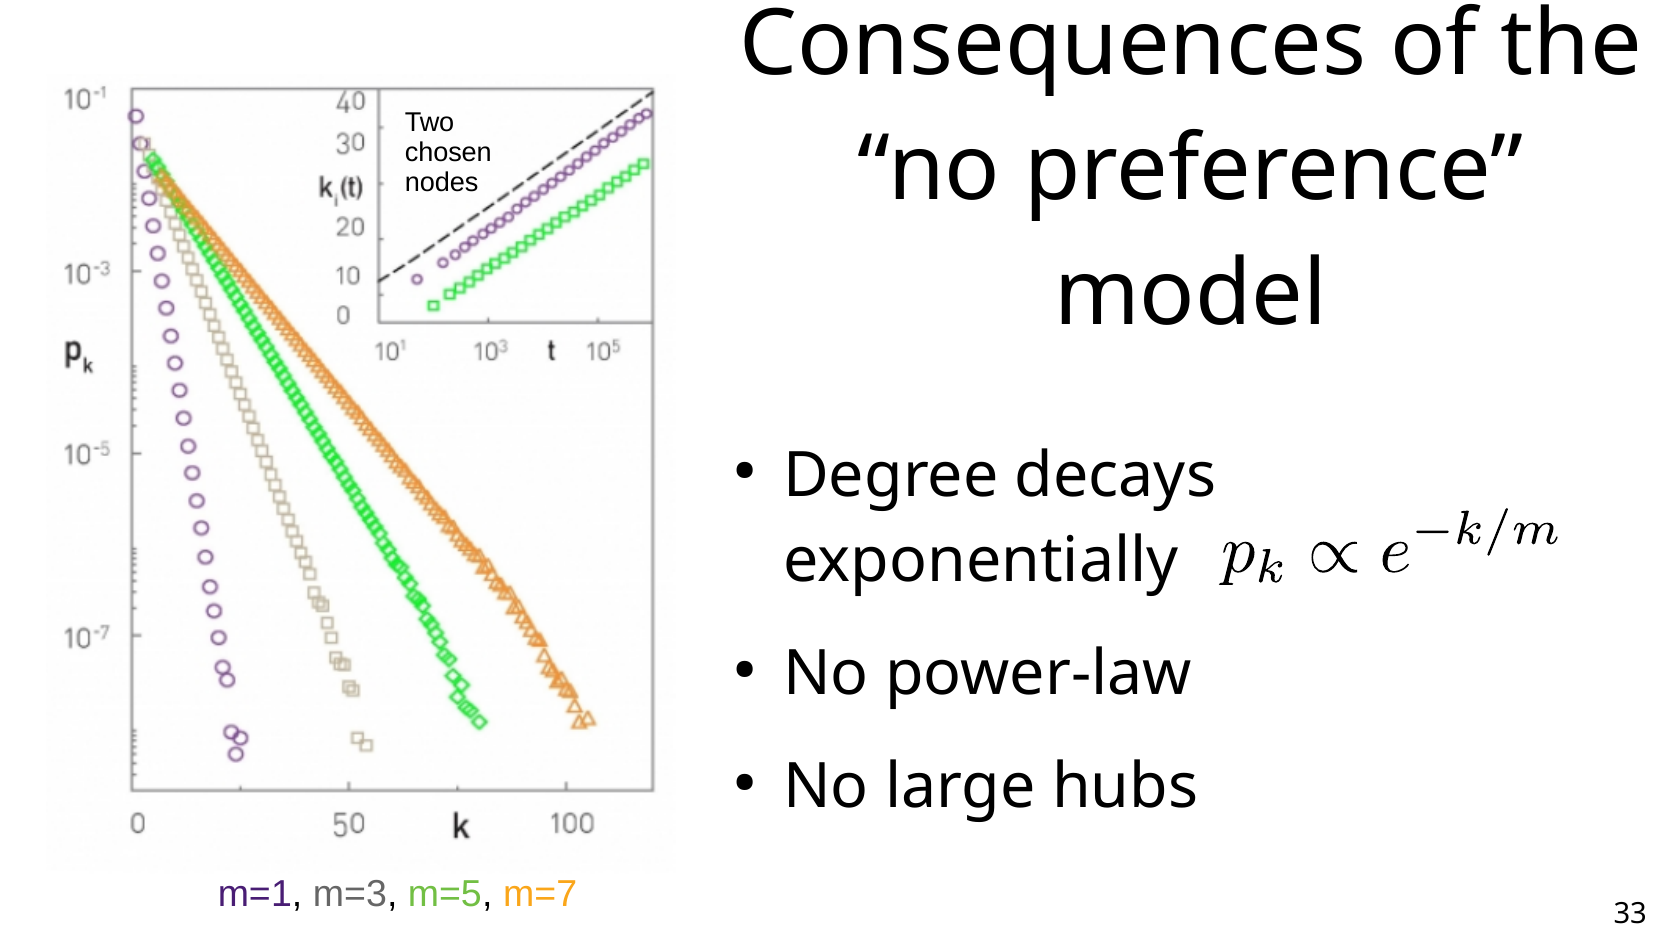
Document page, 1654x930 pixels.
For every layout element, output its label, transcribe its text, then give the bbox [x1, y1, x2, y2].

text_box m=1, m=3, m=5, m=7 [135, 864, 661, 922]
title Consequences of the “no preference” model [735, 9, 1648, 318]
text_box Two chosen nodes [390, 99, 541, 205]
picture [46, 74, 676, 874]
text_box [1218, 507, 1561, 586]
list Degree decays exponentially No power-law No large hubs [716, 428, 1583, 829]
